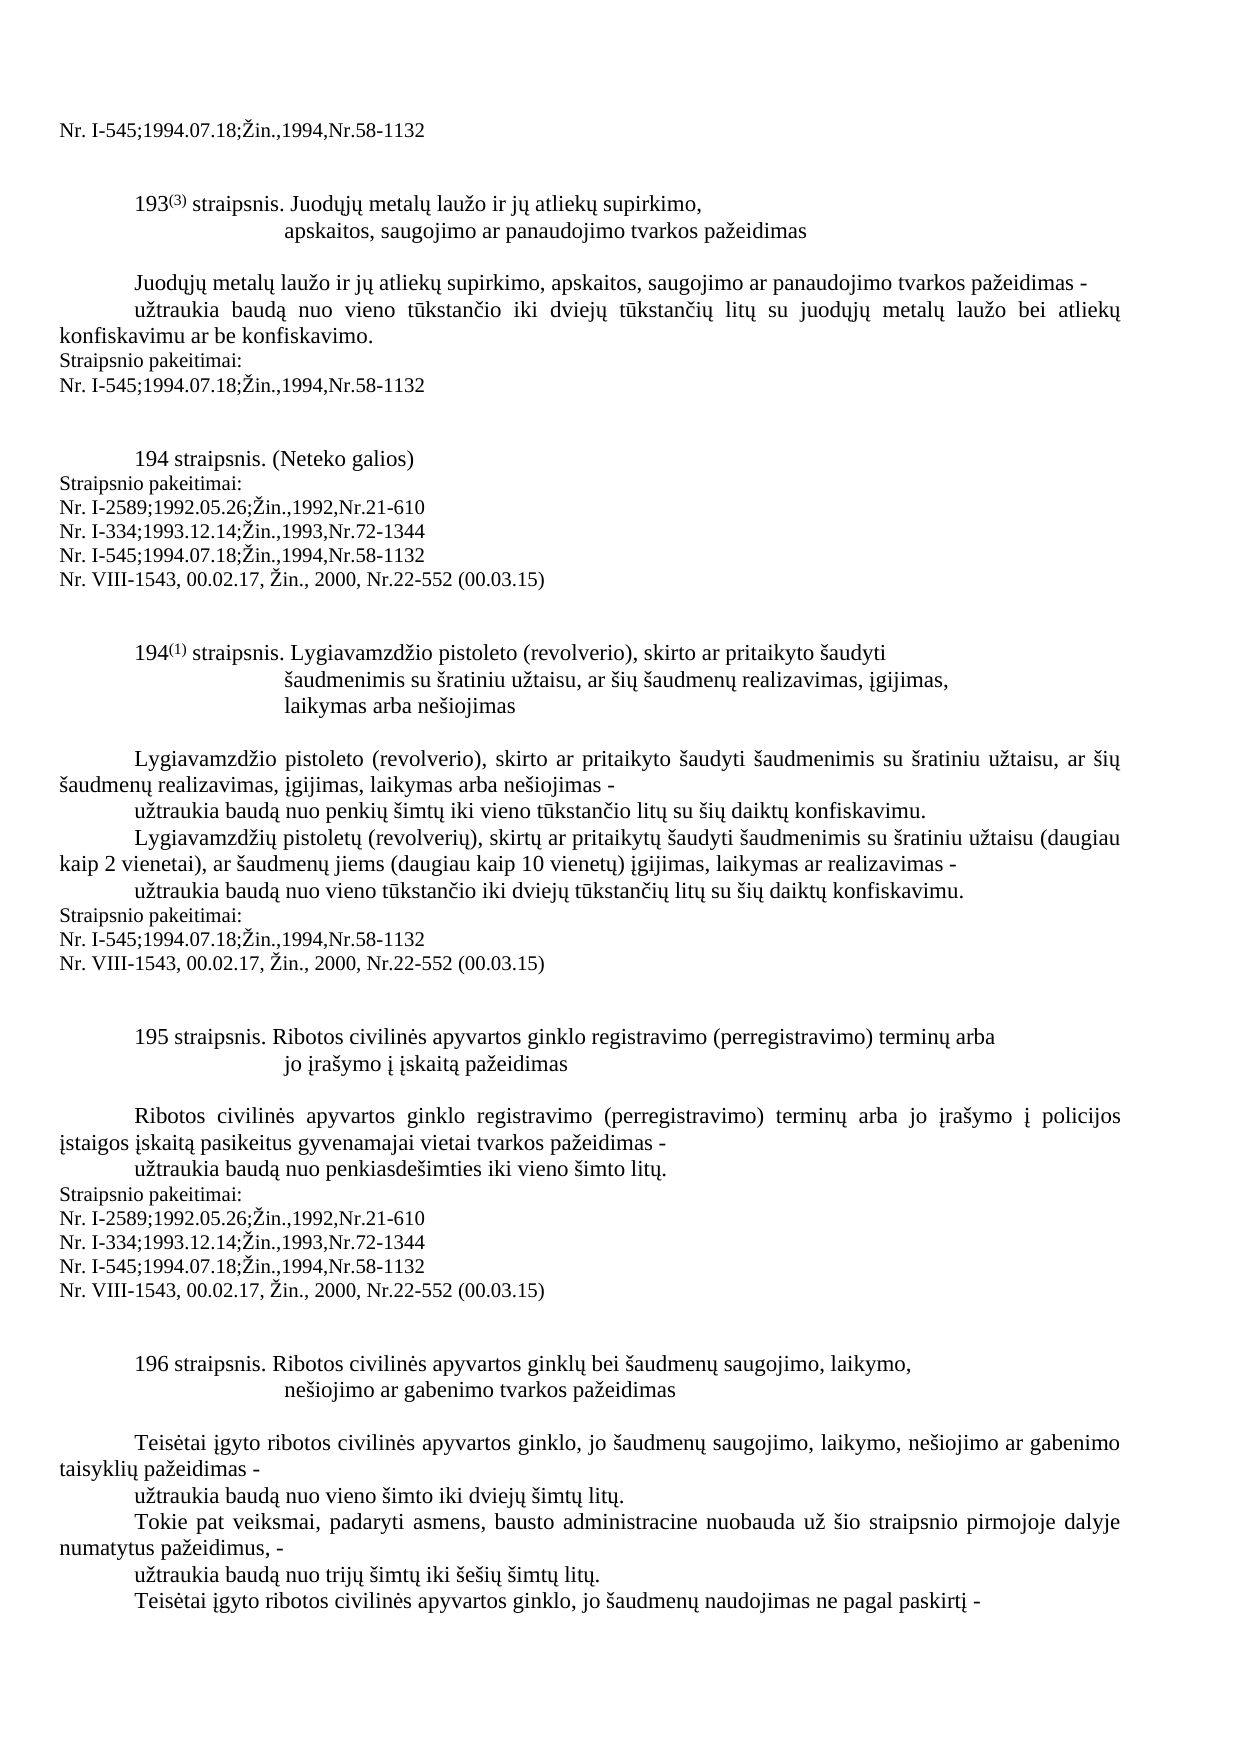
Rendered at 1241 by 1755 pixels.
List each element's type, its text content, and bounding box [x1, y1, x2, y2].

text laikymas arba nešiojimas [284, 692, 1122, 718]
text Nr. VIII-1543, 00.02.17, Žin., 2000, Nr.22-552 (00.03.15) [59, 951, 1122, 975]
text šaudmenimis su šratiniu užtaisu, ar šių šaudmenų realizavimas, įgijimas, [284, 666, 1122, 692]
text užtraukia baudą nuo vieno šimto iki dviejų šimtų litų. [59, 1482, 1122, 1508]
text Straipsnio pakeitimai: [59, 348, 1122, 372]
text 195 straipsnis. Ribotos civilinės apyvartos ginklo registravimo (perregistravimo) terminų arba [134, 1023, 1122, 1050]
text 194(1) straipsnis. Lygiavamzdžio pistoleto (revolverio), skirto ar pritaikyto šaudyti [134, 639, 1122, 666]
text Nr. I-545;1994.07.18;Žin.,1994,Nr.58-1132 [59, 118, 1122, 142]
text Straipsnio pakeitimai: [59, 1181, 1122, 1206]
text Ribotos civilinės apyvartos ginklo registravimo (perregistravimo) terminų arba jo įrašymo į policijos įstaigos įskaitą pasikeitus gyvenamajai vietai tvarkos pažeidimas - [59, 1102, 1122, 1155]
text 193(3) straipsnis. Juodųjų metalų laužo ir jų atliekų supirkimo, [59, 190, 1122, 217]
text užtraukia baudą nuo vieno tūkstančio iki dviejų tūkstančių litų su šių daiktų konfiskavimu. [59, 877, 1122, 903]
text užtraukia baudą nuo penkiasdešimties iki vieno šimto litų. [59, 1155, 1122, 1181]
text Tokie pat veiksmai, padaryti asmens, bausto administracine nuobauda už šio straipsnio pirmojoje dalyje numatytus pažeidimus, - [59, 1508, 1122, 1561]
text Nr. VIII-1543, 00.02.17, Žin., 2000, Nr.22-552 (00.03.15) [59, 1278, 1122, 1302]
text Teisėtai įgyto ribotos civilinės apyvartos ginklo, jo šaudmenų naudojimas ne pagal paskirtį - [59, 1587, 1122, 1613]
text Nr. I-545;1994.07.18;Žin.,1994,Nr.58-1132 [59, 927, 1122, 951]
text užtraukia baudą nuo trijų šimtų iki šešių šimtų litų. [59, 1561, 1122, 1587]
text užtraukia baudą nuo vieno tūkstančio iki dviejų tūkstančių litų su juodųjų metalų laužo bei atliekų konfiskavimu ar be konfiskavimo. [59, 296, 1122, 348]
text Straipsnio pakeitimai: [59, 903, 1122, 927]
text Nr. I-334;1993.12.14;Žin.,1993,Nr.72-1344 [59, 519, 1122, 543]
text Nr. I-545;1994.07.18;Žin.,1994,Nr.58-1132 [59, 543, 1122, 567]
text Teisėtai įgyto ribotos civilinės apyvartos ginklo, jo šaudmenų saugojimo, laikymo, nešiojimo ar gabenimo taisyklių pažeidimas - [59, 1429, 1122, 1482]
text 196 straipsnis. Ribotos civilinės apyvartos ginklų bei šaudmenų saugojimo, laikymo, [134, 1350, 1122, 1376]
text nešiojimo ar gabenimo tvarkos pažeidimas [284, 1376, 1122, 1403]
text Lygiavamzdžių pistoletų (revolverių), skirtų ar pritaikytų šaudyti šaudmenimis su šratiniu užtaisu (daugiau kaip 2 vienetai), ar šaudmenų jiems (daugiau kaip 10 vienetų) įgijimas, laikymas ar realizavimas - [59, 824, 1122, 877]
text Nr. I-545;1994.07.18;Žin.,1994,Nr.58-1132 [59, 372, 1122, 397]
text Nr. I-334;1993.12.14;Žin.,1993,Nr.72-1344 [59, 1229, 1122, 1254]
text Lygiavamzdžio pistoleto (revolverio), skirto ar pritaikyto šaudyti šaudmenimis su šratiniu užtaisu, ar šių šaudmenų realizavimas, įgijimas, laikymas arba nešiojimas - [59, 745, 1122, 798]
text Nr. I-2589;1992.05.26;Žin.,1992,Nr.21-610 [59, 495, 1122, 519]
text apskaitos, saugojimo ar panaudojimo tvarkos pažeidimas [59, 217, 1122, 243]
text Nr. VIII-1543, 00.02.17, Žin., 2000, Nr.22-552 (00.03.15) [59, 567, 1122, 591]
text Nr. I-2589;1992.05.26;Žin.,1992,Nr.21-610 [59, 1206, 1122, 1229]
text jo įrašymo į įskaitą pažeidimas [284, 1050, 1122, 1076]
text Straipsnio pakeitimai: [59, 471, 1122, 495]
text 194 straipsnis. (Neteko galios) [59, 445, 1122, 471]
text užtraukia baudą nuo penkių šimtų iki vieno tūkstančio litų su šių daiktų konfiskavimu. [59, 798, 1122, 824]
text Juodųjų metalų laužo ir jų atliekų supirkimo, apskaitos, saugojimo ar panaudojimo tvarkos pažeidimas - [59, 269, 1122, 296]
text Nr. I-545;1994.07.18;Žin.,1994,Nr.58-1132 [59, 1254, 1122, 1278]
